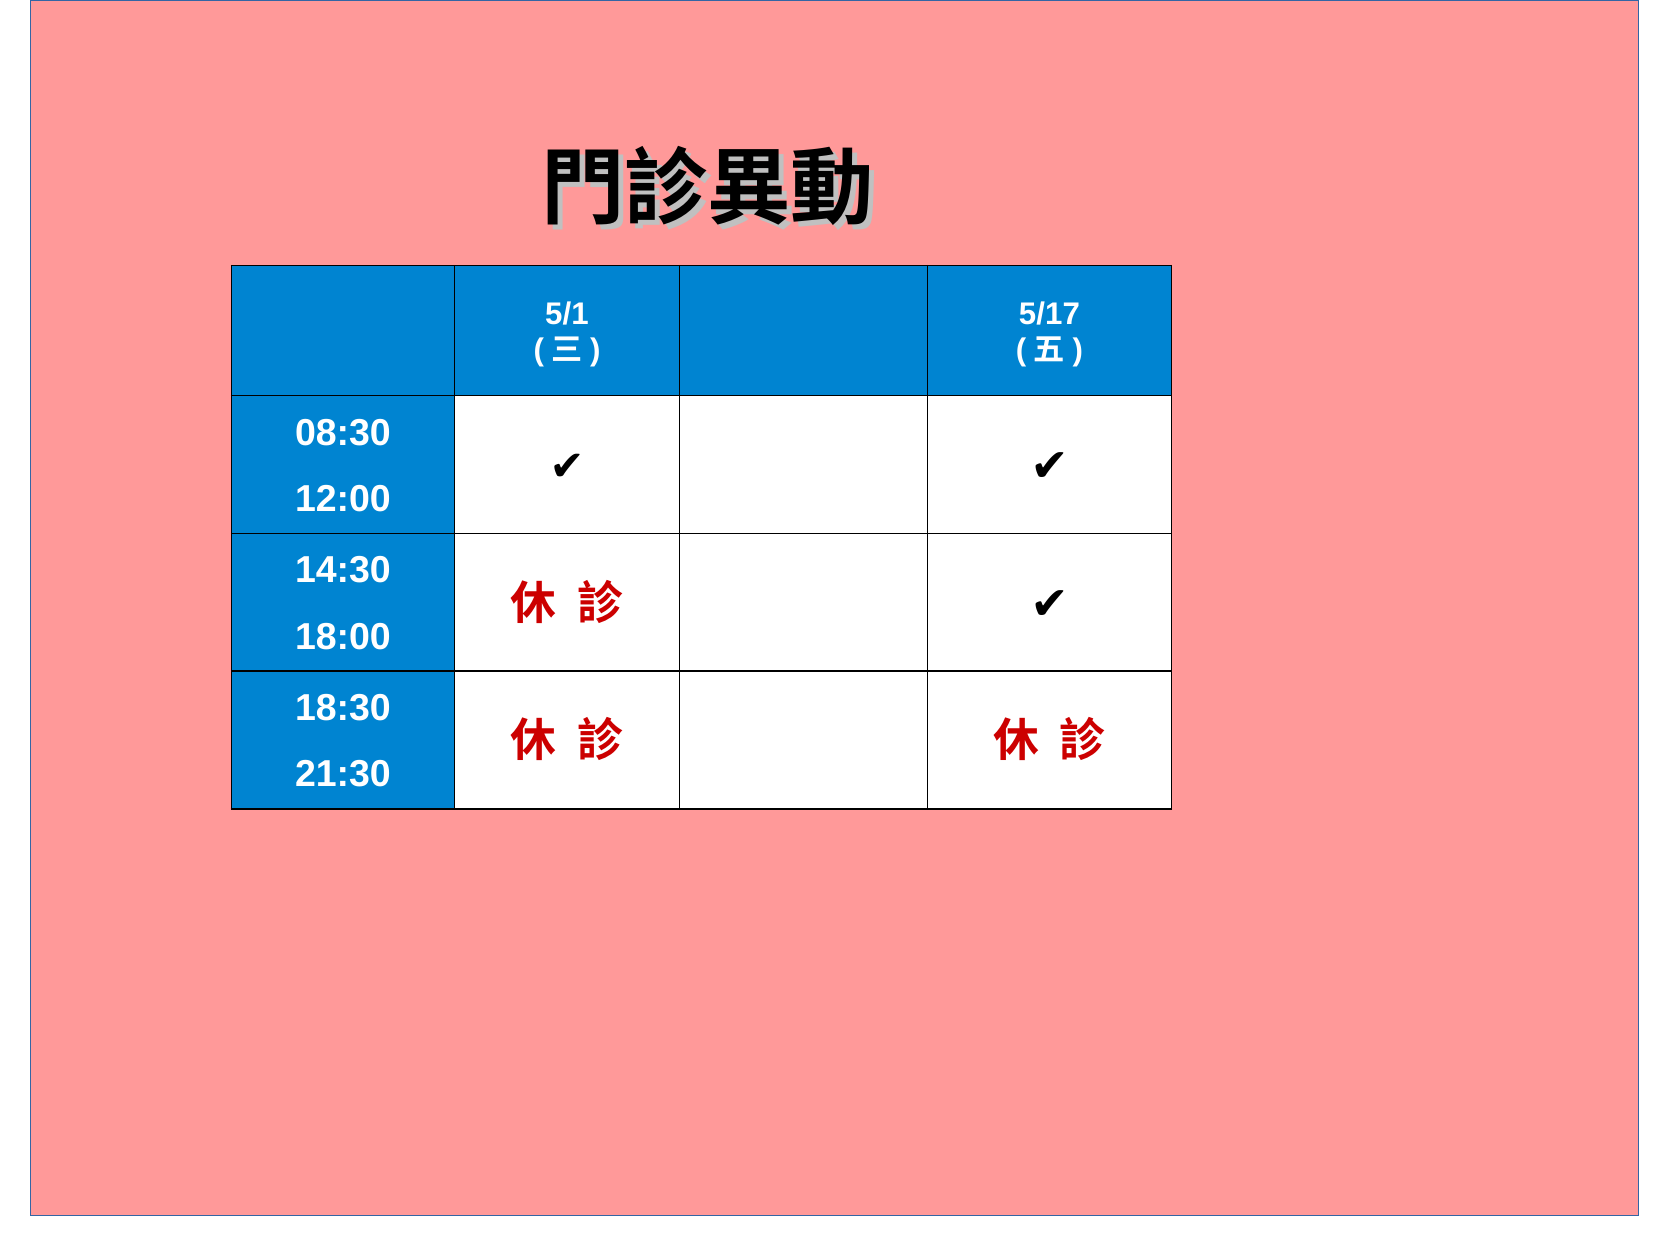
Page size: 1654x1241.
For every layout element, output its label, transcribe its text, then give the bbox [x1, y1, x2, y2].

table_cell 18:30 21:30 [232, 672, 454, 808]
table_header 5/1 (三) [455, 266, 679, 395]
table_cell 休 診 [455, 534, 679, 670]
table_cell 休 診 [928, 672, 1171, 808]
table_cell [680, 396, 927, 533]
text_box [30, 0, 1639, 1216]
table_cell 08:30 12:00 [232, 396, 454, 533]
table_cell ✔ [928, 396, 1171, 533]
table_cell ✔ [928, 534, 1171, 670]
table_cell 休 診 [455, 672, 679, 808]
table_header [232, 266, 454, 395]
table_cell [680, 534, 927, 670]
table_header 5/17 (五) [928, 266, 1171, 395]
table_cell [680, 672, 927, 808]
title 門診異動 [259, 112, 1156, 261]
table_header [680, 266, 927, 395]
table_cell 14:30 18:00 [232, 534, 454, 670]
table_cell ✔ [455, 396, 679, 533]
